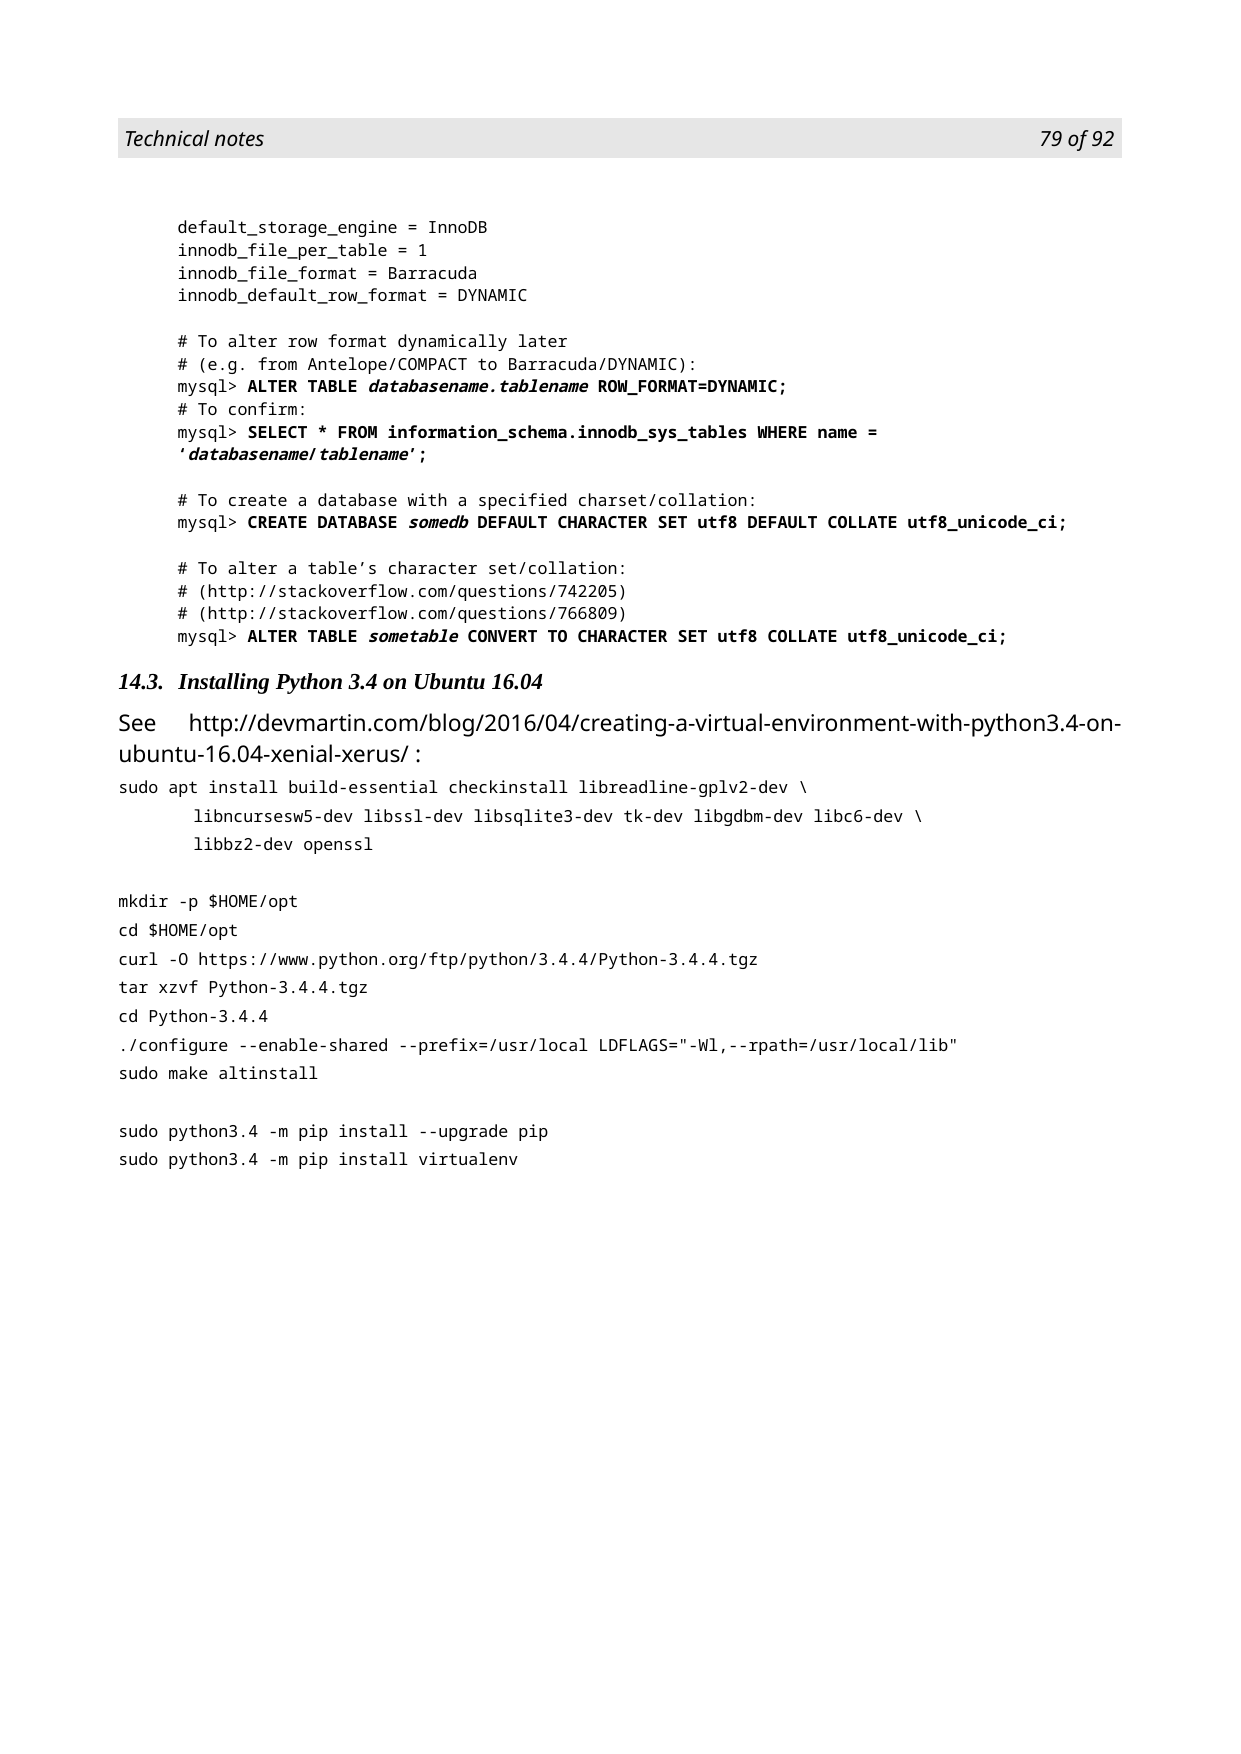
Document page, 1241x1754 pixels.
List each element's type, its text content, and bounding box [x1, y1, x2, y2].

text sudo python3.4 -m pip install virtualenv [118, 1148, 1122, 1171]
text # (e.g. from Antelope/COMPACT to Barracuda/DYNAMIC): [177, 352, 1122, 375]
text libbz2-dev openssl [118, 833, 1122, 856]
text # To alter row format dynamically later [177, 329, 1122, 352]
text innodb_file_per_table = 1 [177, 239, 1122, 261]
text sudo make altinstall [118, 1062, 1122, 1085]
subtitle Installing Python 3.4 on Ubuntu 16.04 [118, 668, 1122, 694]
text ./configure --enable-shared --prefix=/usr/local LDFLAGS="-Wl,--rpath=/usr/local/lib" [118, 1033, 1122, 1056]
text tar xzvf Python-3.4.4.tgz [118, 976, 1122, 999]
text mysql> ALTER TABLE sometable CONVERT TO CHARACTER SET utf8 COLLATE utf8_unicode_ci; [177, 625, 1122, 647]
text # (http://stackoverflow.com/questions/742205) [177, 579, 1122, 602]
text cd Python-3.4.4 [118, 1005, 1122, 1027]
text mysql> ALTER TABLE databasename.tablename ROW_FORMAT=DYNAMIC; [177, 375, 1122, 398]
text # To alter a table’s character set/collation: [177, 557, 1122, 579]
text innodb_file_format = Barracuda [177, 261, 1122, 284]
text # To create a database with a specified charset/collation: [177, 488, 1122, 511]
text innodb_default_row_format = DYNAMIC [177, 284, 1122, 307]
text # (http://stackoverflow.com/questions/766809) [177, 602, 1122, 625]
text mkdir -p $HOME/opt [118, 890, 1122, 913]
text curl -O https://www.python.org/ftp/python/3.4.4/Python-3.4.4.tgz [118, 947, 1122, 970]
text # To confirm: [177, 398, 1122, 420]
text sudo apt install build-essential checkinstall libreadline-gplv2-dev \ [118, 776, 1122, 798]
text sudo python3.4 -m pip install --upgrade pip [118, 1119, 1122, 1142]
text libncursesw5-dev libssl-dev libsqlite3-dev tk-dev libgdbm-dev libc6-dev \ [118, 804, 1122, 827]
text default_storage_engine = InnoDB [177, 216, 1122, 239]
text mysql> SELECT * FROM information_schema.innodb_sys_tables WHERE name = ‘databasename/tablename’; [177, 420, 1122, 466]
text mysql> CREATE DATABASE somedb DEFAULT CHARACTER SET utf8 DEFAULT COLLATE utf8_unicode_ci; [177, 511, 1122, 534]
text cd $HOME/opt [118, 919, 1122, 941]
text See http://devmartin.com/blog/2016/04/creating-a-virtual-environment-with-python3.4-on-ubuntu-16.04-xenial-xerus/ : [118, 707, 1122, 769]
